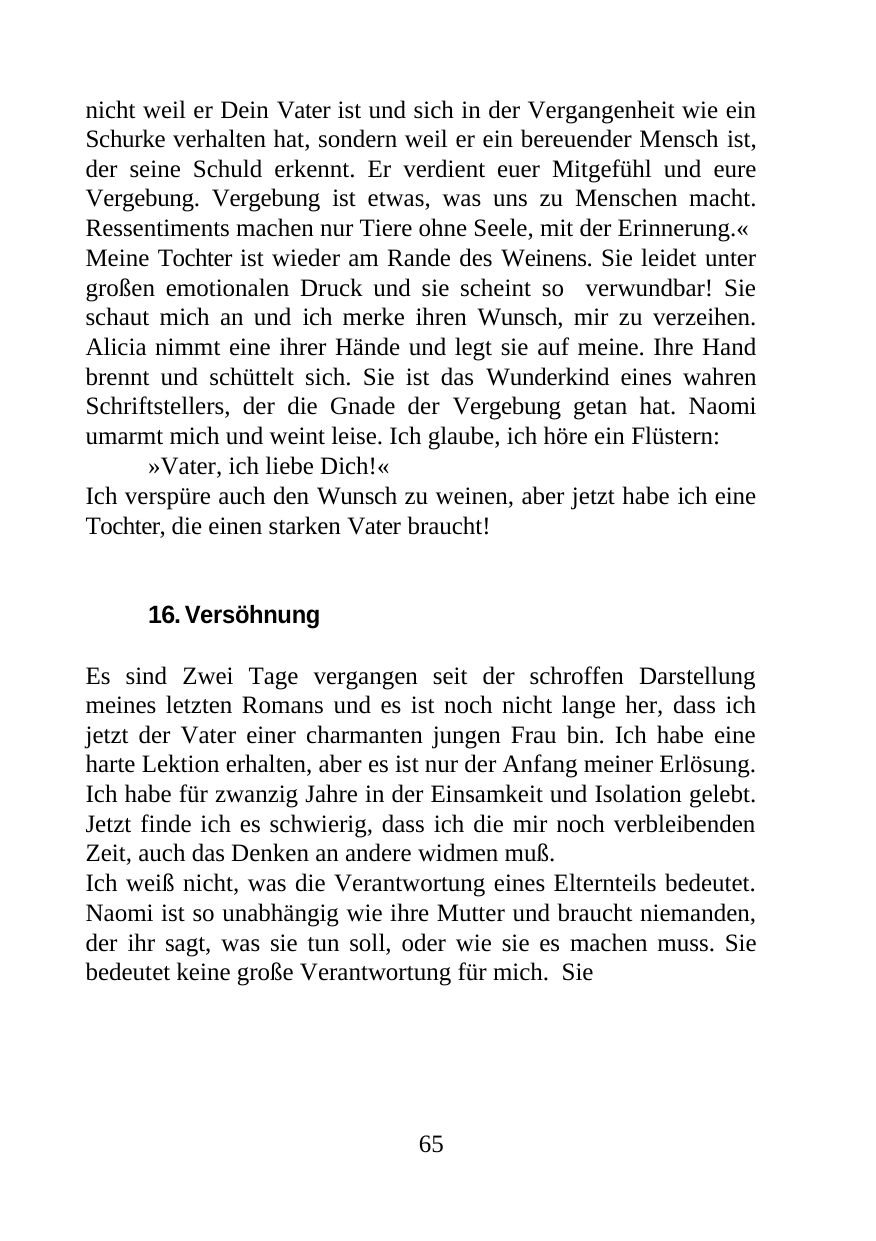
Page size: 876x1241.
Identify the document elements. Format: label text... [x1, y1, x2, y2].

text nicht weil er Dein Vater ist und sich in der Vergangenheit wie ein Schurke verhalten hat, sondern weil er ein bereuender Mensch ist, der seine Schuld erkennt. Er verdient euer Mitgefühl und eure Vergebung. Vergebung ist etwas, was uns zu Menschen macht. Ressentiments machen nur Tiere ohne Seele, mit der Erinnerung.« [85, 95, 757, 242]
text Ich weiß nicht, was die Verantwortung eines Elternteils bedeutet. Naomi ist so unabhängig wie ihre Mutter und braucht niemanden, der ihr sagt, was sie tun soll, oder wie sie es machen muss. Sie bedeutet keine große Verantwortung für mich. Sie [85, 868, 757, 986]
text Meine Tochter ist wieder am Rande des Weinens. Sie leidet unter großen emotionalen Druck und sie scheint so verwundbar! Sie schaut mich an und ich merke ihren Wunsch, mir zu verzeihen. Alicia nimmt eine ihrer Hände und legt sie auf meine. Ihre Hand brennt und schüttelt sich. Sie ist das Wunderkind eines wahren Schriftstellers, der die Gnade der Vergebung getan hat. Naomi umarmt mich und weint leise. Ich glaube, ich höre ein Flüstern: [85, 243, 757, 449]
text »Vater, ich liebe Dich!« [148, 451, 789, 480]
text Es sind Zwei Tage vergangen seit der schroffen Darstellung meines letzten Romans und es ist noch nicht lange her, dass ich jetzt der Vater einer charmanten jungen Frau bin. Ich habe eine harte Lektion erhalten, aber es ist nur der Anfang meiner Erlösung. Ich habe für zwanzig Jahre in der Einsamkeit und Isolation gelebt. Jetzt finde ich es schwierig, dass ich die mir noch verbleibenden Zeit, auch das Denken an andere widmen muß. [85, 661, 757, 867]
text Ich verspüre auch den Wunsch zu weinen, aber jetzt habe ich eine Tochter, die einen starken Vater braucht! [85, 481, 756, 539]
subtitle Versöhnung [148, 600, 789, 629]
